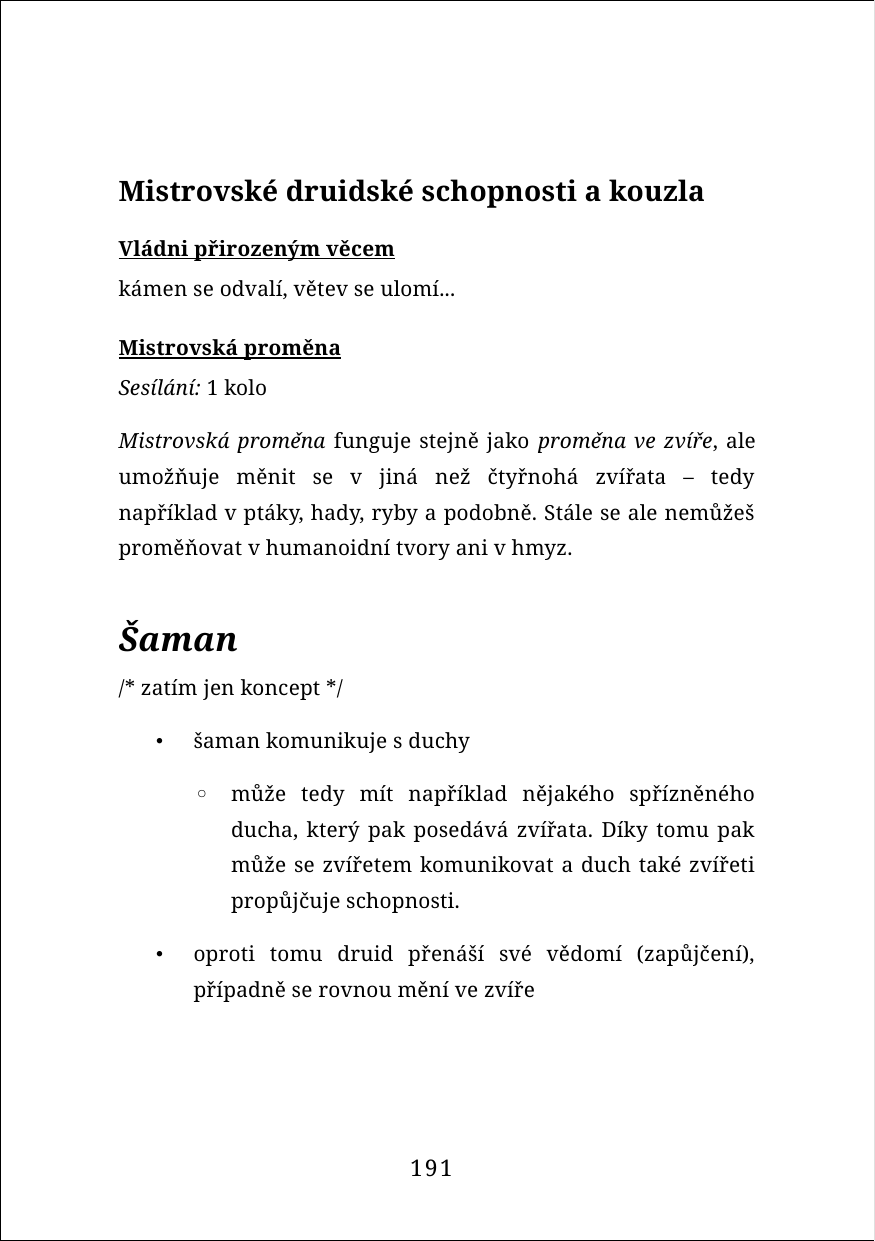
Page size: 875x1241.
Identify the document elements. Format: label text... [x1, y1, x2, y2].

text Sesílání: 1 kolo [118, 373, 756, 402]
text Mistrovská proměna funguje stejně jako proměna ve zvíře, ale umožňuje měnit se v jiná než čtyřnohá zvířata – tedy například v ptáky, hady, ryby a podobně. Stále se ale nemůžeš proměňovat v humanoidní tvory ani v hmyz. [118, 427, 756, 562]
text /* zatím jen koncept */ [118, 673, 756, 702]
subtitle Šaman [118, 616, 756, 661]
list může tedy mít například nějakého spřízněného ducha, který pak posedává zvířata. Díky tomu pak může se zvířetem komunikovat a duch také zvířeti propůjčuje schopnosti. [193, 779, 756, 914]
list oproti tomu druid přenáší své vědomí (zapůjčení), případně se rovnou mění ve zvíře [156, 939, 756, 1003]
list šaman komunikuje s duchy [156, 726, 756, 755]
subtitle Mistrovské druidské schopnosti a kouzla [118, 172, 756, 210]
subtitle Vládni přirozeným věcem [118, 234, 756, 262]
subtitle Mistrovská proměna [118, 333, 756, 362]
text kámen se odvalí, větev se ulomí... [118, 274, 756, 302]
